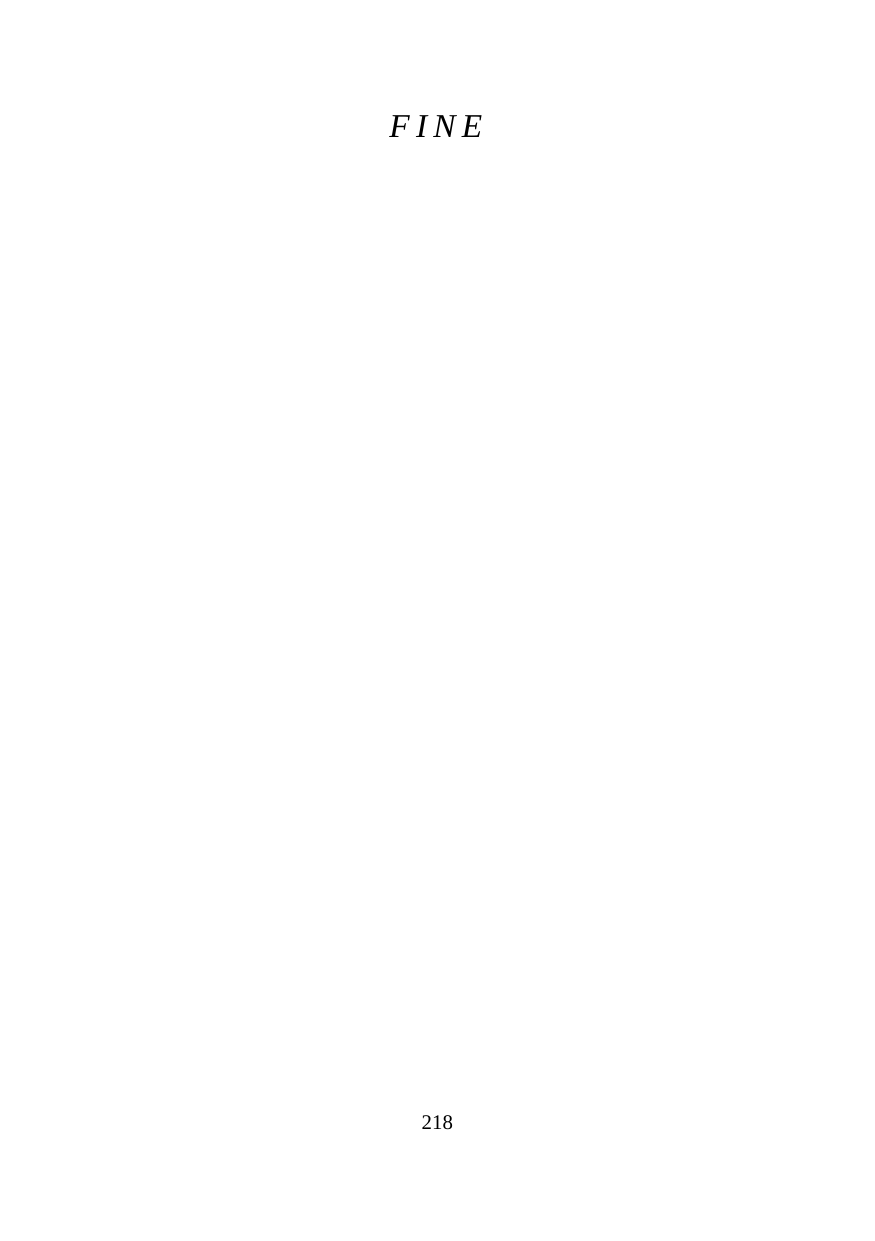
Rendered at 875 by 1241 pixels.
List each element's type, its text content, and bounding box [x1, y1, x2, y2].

text FINE [106, 106, 768, 144]
